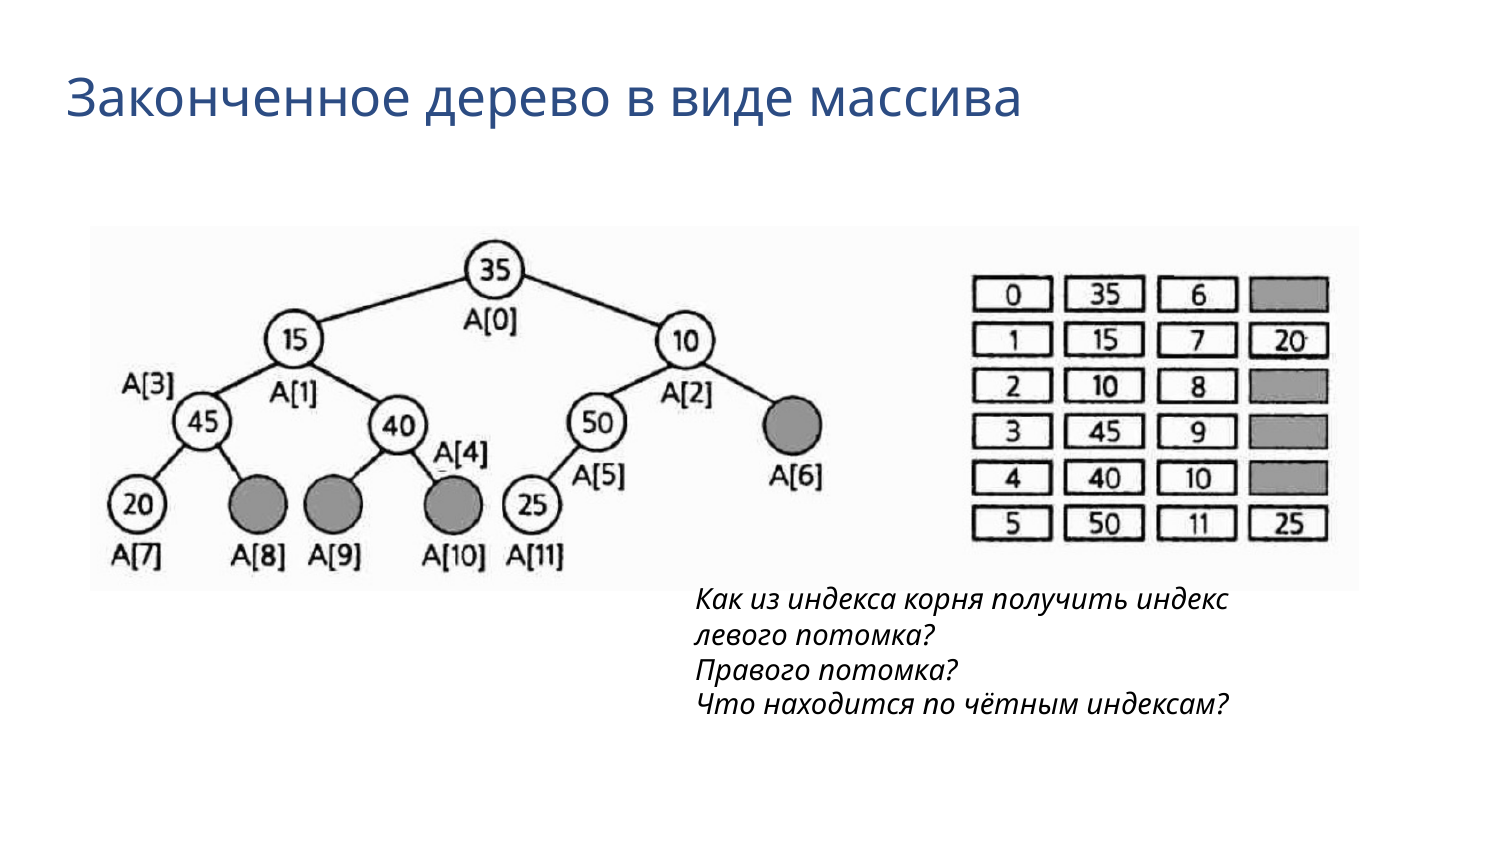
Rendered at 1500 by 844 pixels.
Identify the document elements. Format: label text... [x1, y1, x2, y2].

title Законченное дерево в виде массива [51, 48, 1449, 142]
picture [90, 226, 1359, 591]
text_box Как из индекса корня получить индекс левого потомка? Правого потомка? Что находится по чётным индексам? [680, 565, 1327, 778]
